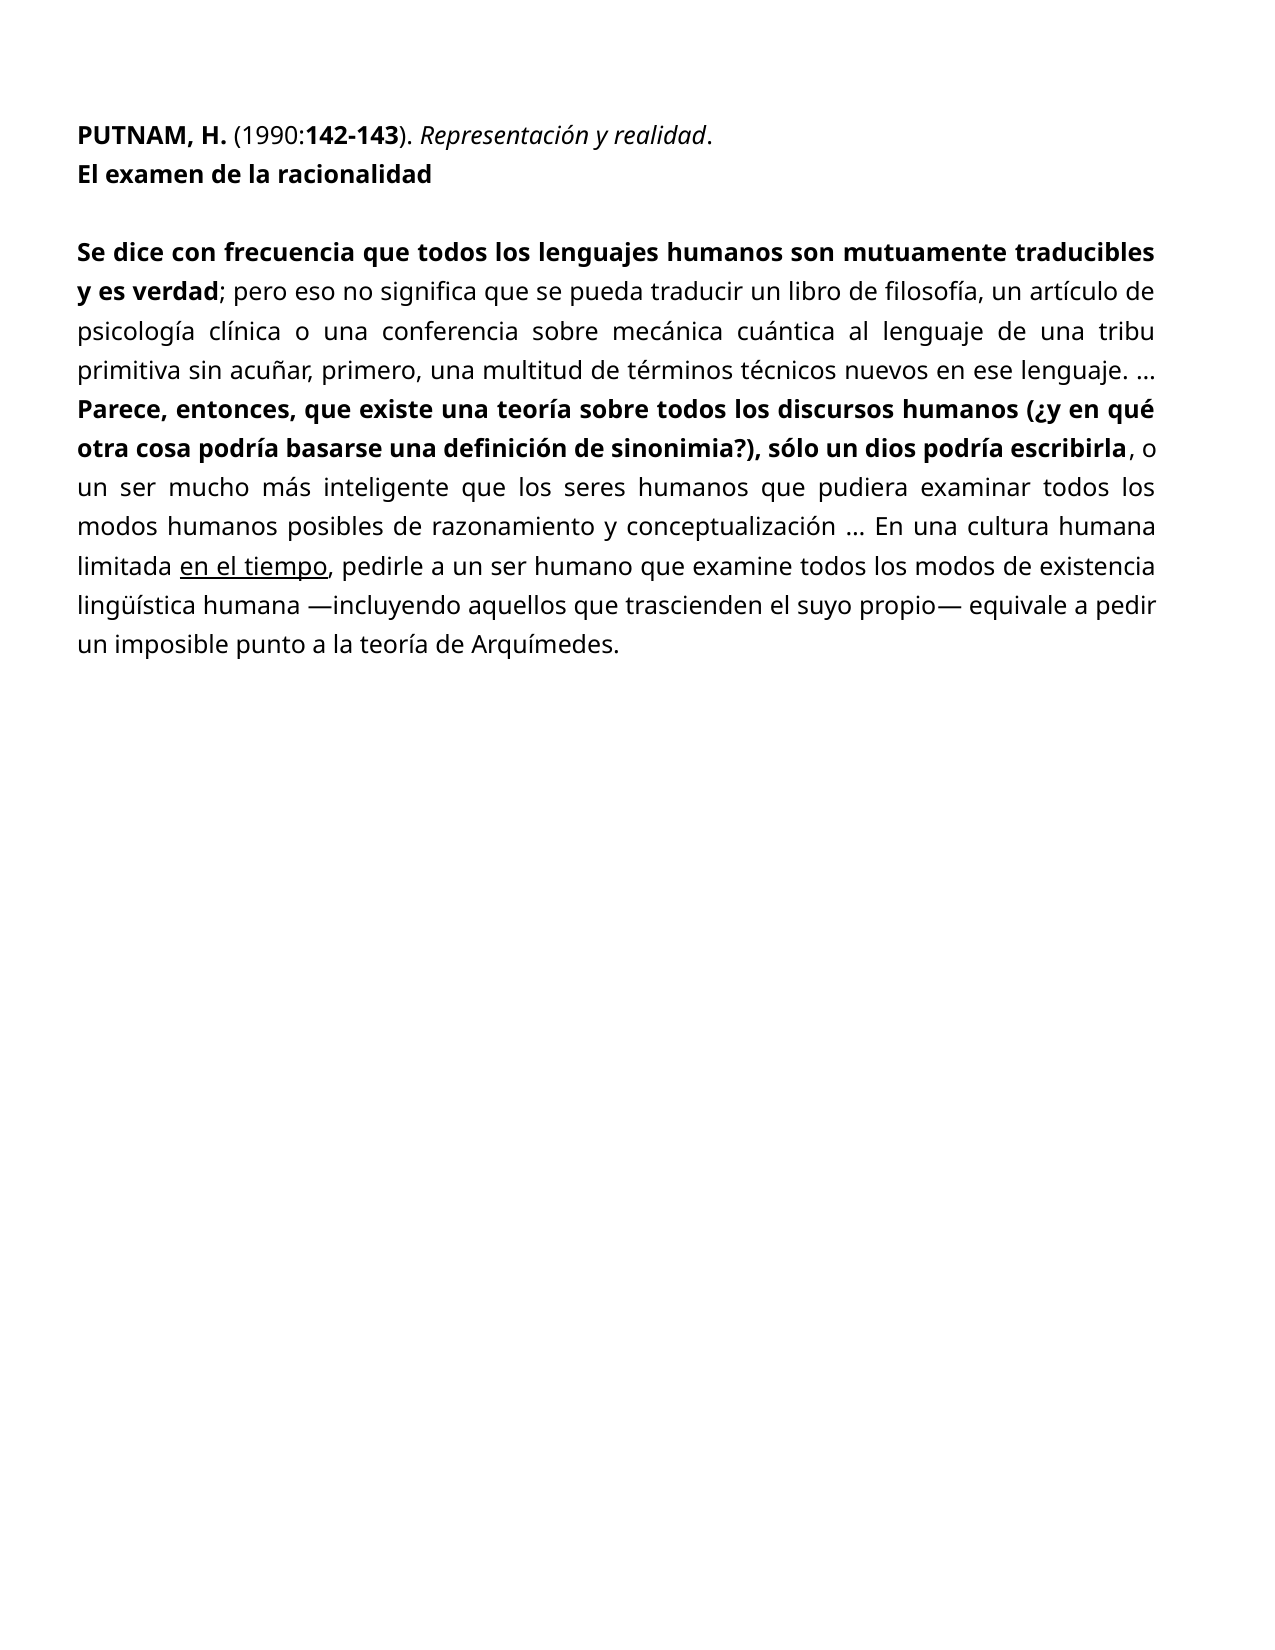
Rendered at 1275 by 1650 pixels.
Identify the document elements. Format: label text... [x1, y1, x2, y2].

text PUTNAM, H. (1990:142-143). Representación y realidad. [77, 117, 1157, 151]
text El examen de la racionalidad [77, 156, 1157, 191]
text Se dice con frecuencia que todos los lenguajes humanos son mutuamente traducibles y es verdad; pero eso no significa que se pueda traducir un libro de filosofía, un artículo de psicología clínica o una conferencia sobre mecánica cuántica al lenguaje de una tribu primitiva sin acuñar, primero, una multitud de términos técnicos nuevos en ese lenguaje. … Parece, entonces, que existe una teoría sobre todos los discursos humanos (¿y en qué otra cosa podría basarse una definición de sinonimia?), sólo un dios podría escribirla, o un ser mucho más inteligente que los seres humanos que pudiera examinar todos los modos humanos posibles de razonamiento y conceptualización … En una cultura humana limitada en el tiempo, pedirle a un ser humano que examine todos los modos de existencia lingüística humana —incluyendo aquellos que trascienden el suyo propio— equivale a pedir un imposible punto a la teoría de Arquímedes. [77, 235, 1157, 661]
